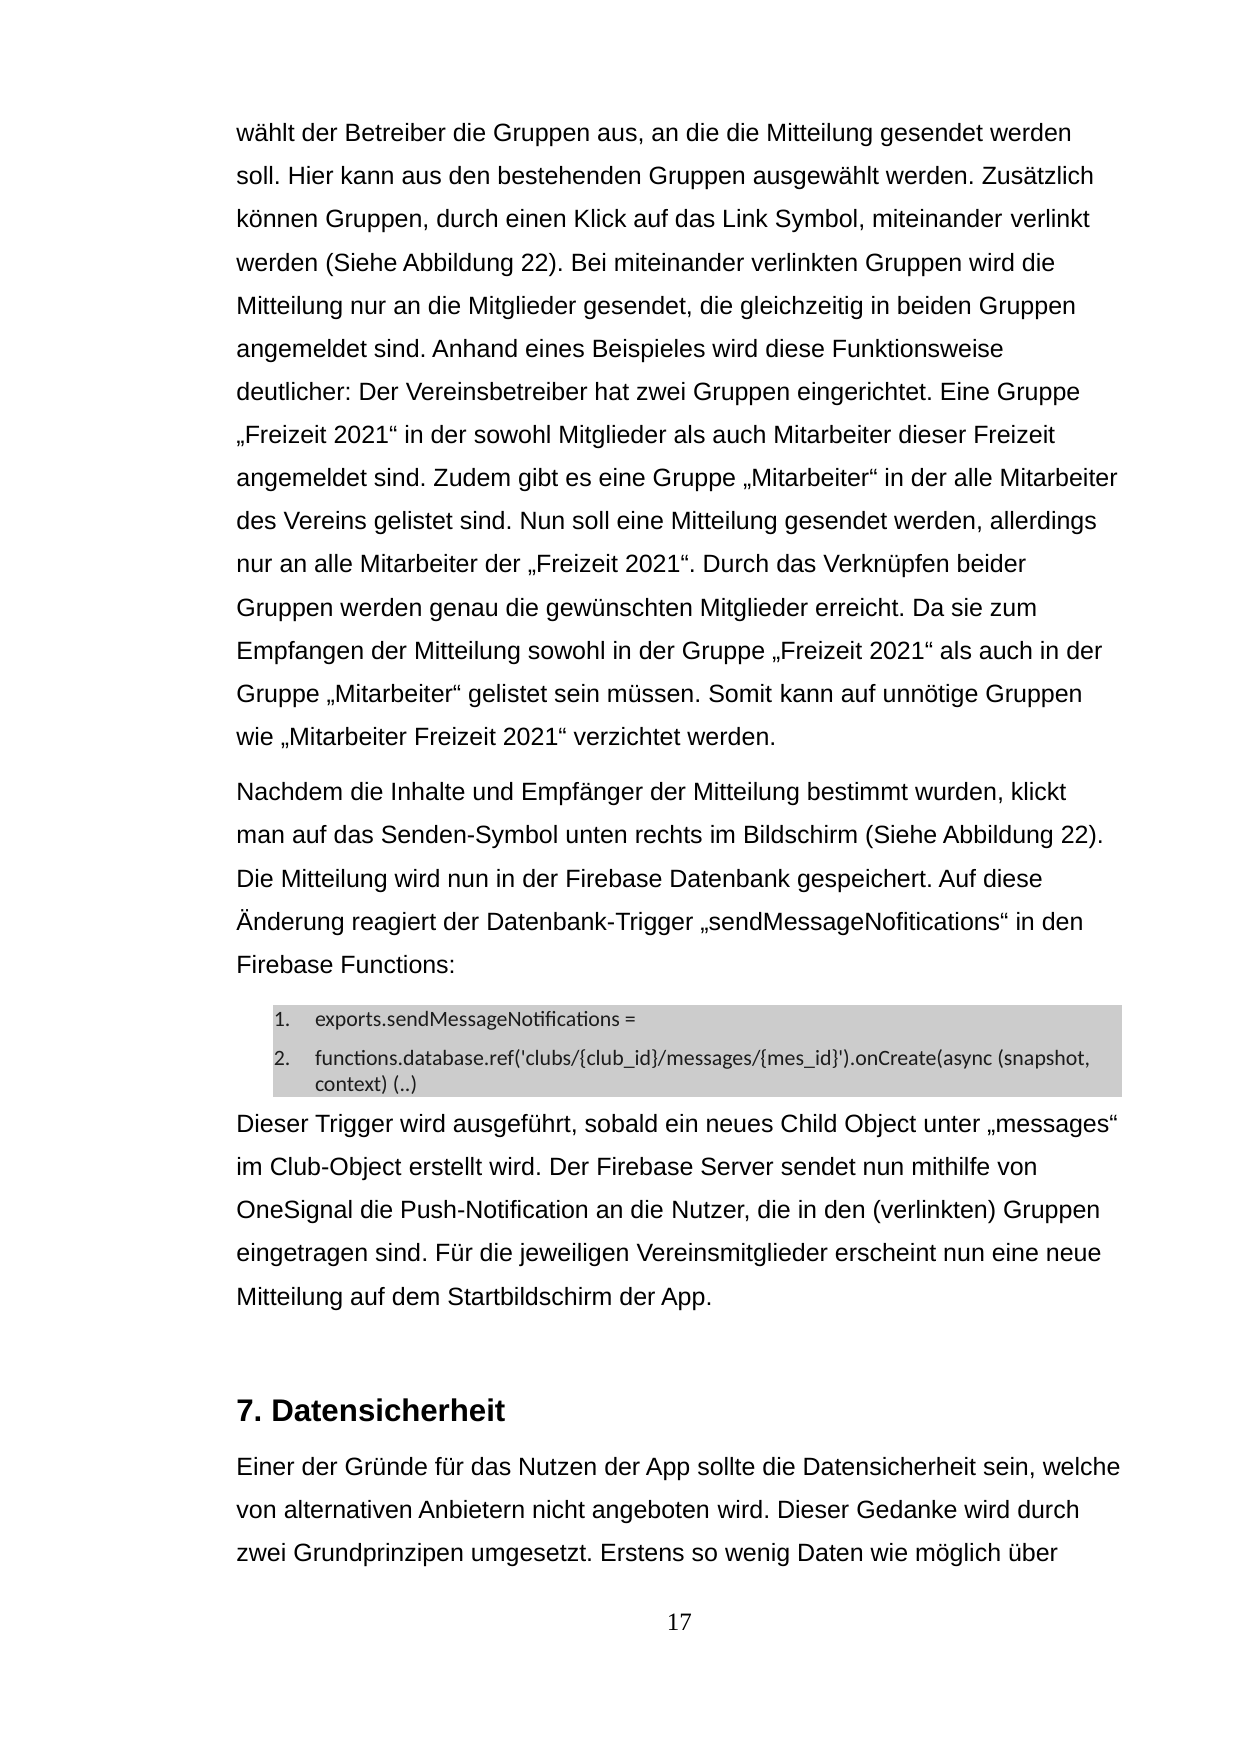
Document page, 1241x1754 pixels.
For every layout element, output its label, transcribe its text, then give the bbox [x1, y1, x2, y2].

list exports.sendMessageNotifications = [273, 1005, 1122, 1032]
list functions.database.ref('clubs/{club_id}/messages/{mes_id}').onCreate(async (snapshot, context) (..) [273, 1044, 1122, 1097]
text Dieser Trigger wird ausgeführt, sobald ein neues Child Object unter „messages“ im Club-Object erstellt wird. Der Firebase Server sendet nun mithilfe von OneSignal die Push-Notification an die Nutzer, die in den (verlinkten) Gruppen eingetragen sind. Für die jeweiligen Vereinsmitglieder erscheint nun eine neue Mitteilung auf dem Startbildschirm der App. [236, 1109, 1122, 1310]
text wählt der Betreiber die Gruppen aus, an die die Mitteilung gesendet werden soll. Hier kann aus den bestehenden Gruppen ausgewählt werden. Zusätzlich können Gruppen, durch einen Klick auf das Link Symbol, miteinander verlinkt werden (Siehe Abbildung 22). Bei miteinander verlinkten Gruppen wird die Mitteilung nur an die Mitglieder gesendet, die gleichzeitig in beiden Gruppen angemeldet sind. Anhand eines Beispieles wird diese Funktionsweise deutlicher: Der Vereinsbetreiber hat zwei Gruppen eingerichtet. Eine Gruppe „Freizeit 2021“ in der sowohl Mitglieder als auch Mitarbeiter dieser Freizeit angemeldet sind. Zudem gibt es eine Gruppe „Mitarbeiter“ in der alle Mitarbeiter des Vereins gelistet sind. Nun soll eine Mitteilung gesendet werden, allerdings nur an alle Mitarbeiter der „Freizeit 2021“. Durch das Verknüpfen beider Gruppen werden genau die gewünschten Mitglieder erreicht. Da sie zum Empfangen der Mitteilung sowohl in der Gruppe „Freizeit 2021“ als auch in der Gruppe „Mitarbeiter“ gelistet sein müssen. Somit kann auf unnötige Gruppen wie „Mitarbeiter Freizeit 2021“ verzichtet werden. [236, 118, 1122, 751]
text Nachdem die Inhalte und Empfänger der Mitteilung bestimmt wurden, klickt man auf das Senden-Symbol unten rechts im Bildschirm (Siehe Abbildung 22). Die Mitteilung wird nun in der Firebase Datenbank gespeichert. Auf diese Änderung reagiert der Datenbank-Trigger „sendMessageNofitications“ in den Firebase Functions: [236, 777, 1122, 979]
subtitle 7. Datensicherheit [236, 1392, 1122, 1428]
text Einer der Gründe für das Nutzen der App sollte die Datensicherheit sein, welche von alternativen Anbietern nicht angeboten wird. Dieser Gedanke wird durch zwei Grundprinzipen umgesetzt. Erstens so wenig Daten wie möglich über [236, 1452, 1122, 1567]
